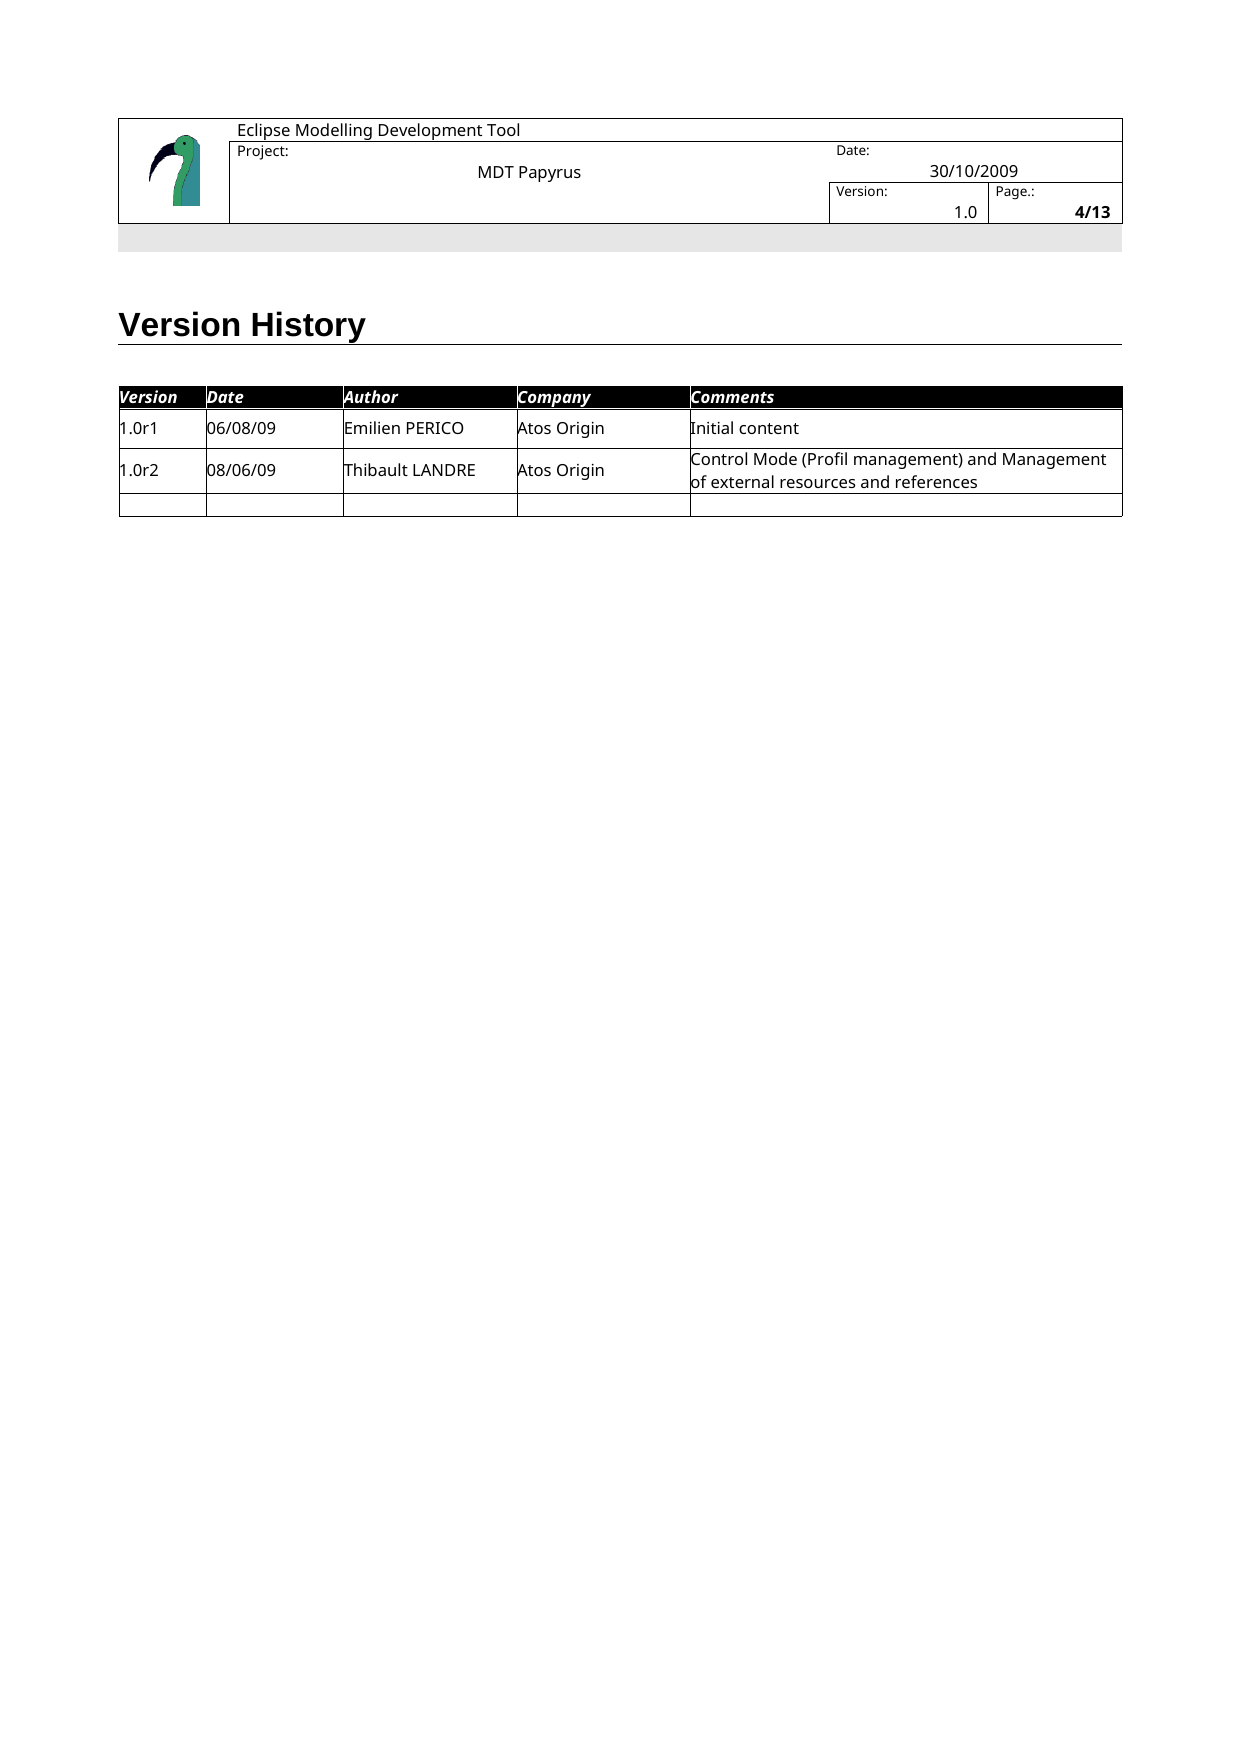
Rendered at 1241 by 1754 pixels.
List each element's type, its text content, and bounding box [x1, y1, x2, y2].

table_cell Atos Origin [518, 449, 690, 493]
table_cell Atos Origin [518, 410, 690, 447]
table_header Company [518, 387, 690, 408]
table_cell Emilien PERICO [344, 410, 517, 447]
table_cell [344, 494, 517, 516]
table_cell [207, 494, 343, 516]
table_cell 08/06/09 [207, 449, 343, 493]
table_cell Thibault LANDRE [344, 449, 517, 493]
table_header Date [207, 387, 343, 408]
table_header Author [344, 387, 517, 408]
table_cell Initial content [691, 410, 1122, 447]
table_cell 1.0r2 [120, 449, 206, 493]
table_cell [518, 494, 690, 516]
table_cell 08/06/09 [207, 410, 343, 447]
picture [147, 133, 201, 209]
table_header Version [120, 387, 206, 408]
table_cell [691, 494, 1122, 516]
subtitle Version History [118, 306, 1122, 344]
table_cell 1.0r1 [120, 410, 206, 447]
table_header Comments [691, 387, 1122, 408]
table_cell [120, 494, 206, 516]
table_cell Control Mode (Profil management) and Management of external resources and references [691, 449, 1122, 493]
